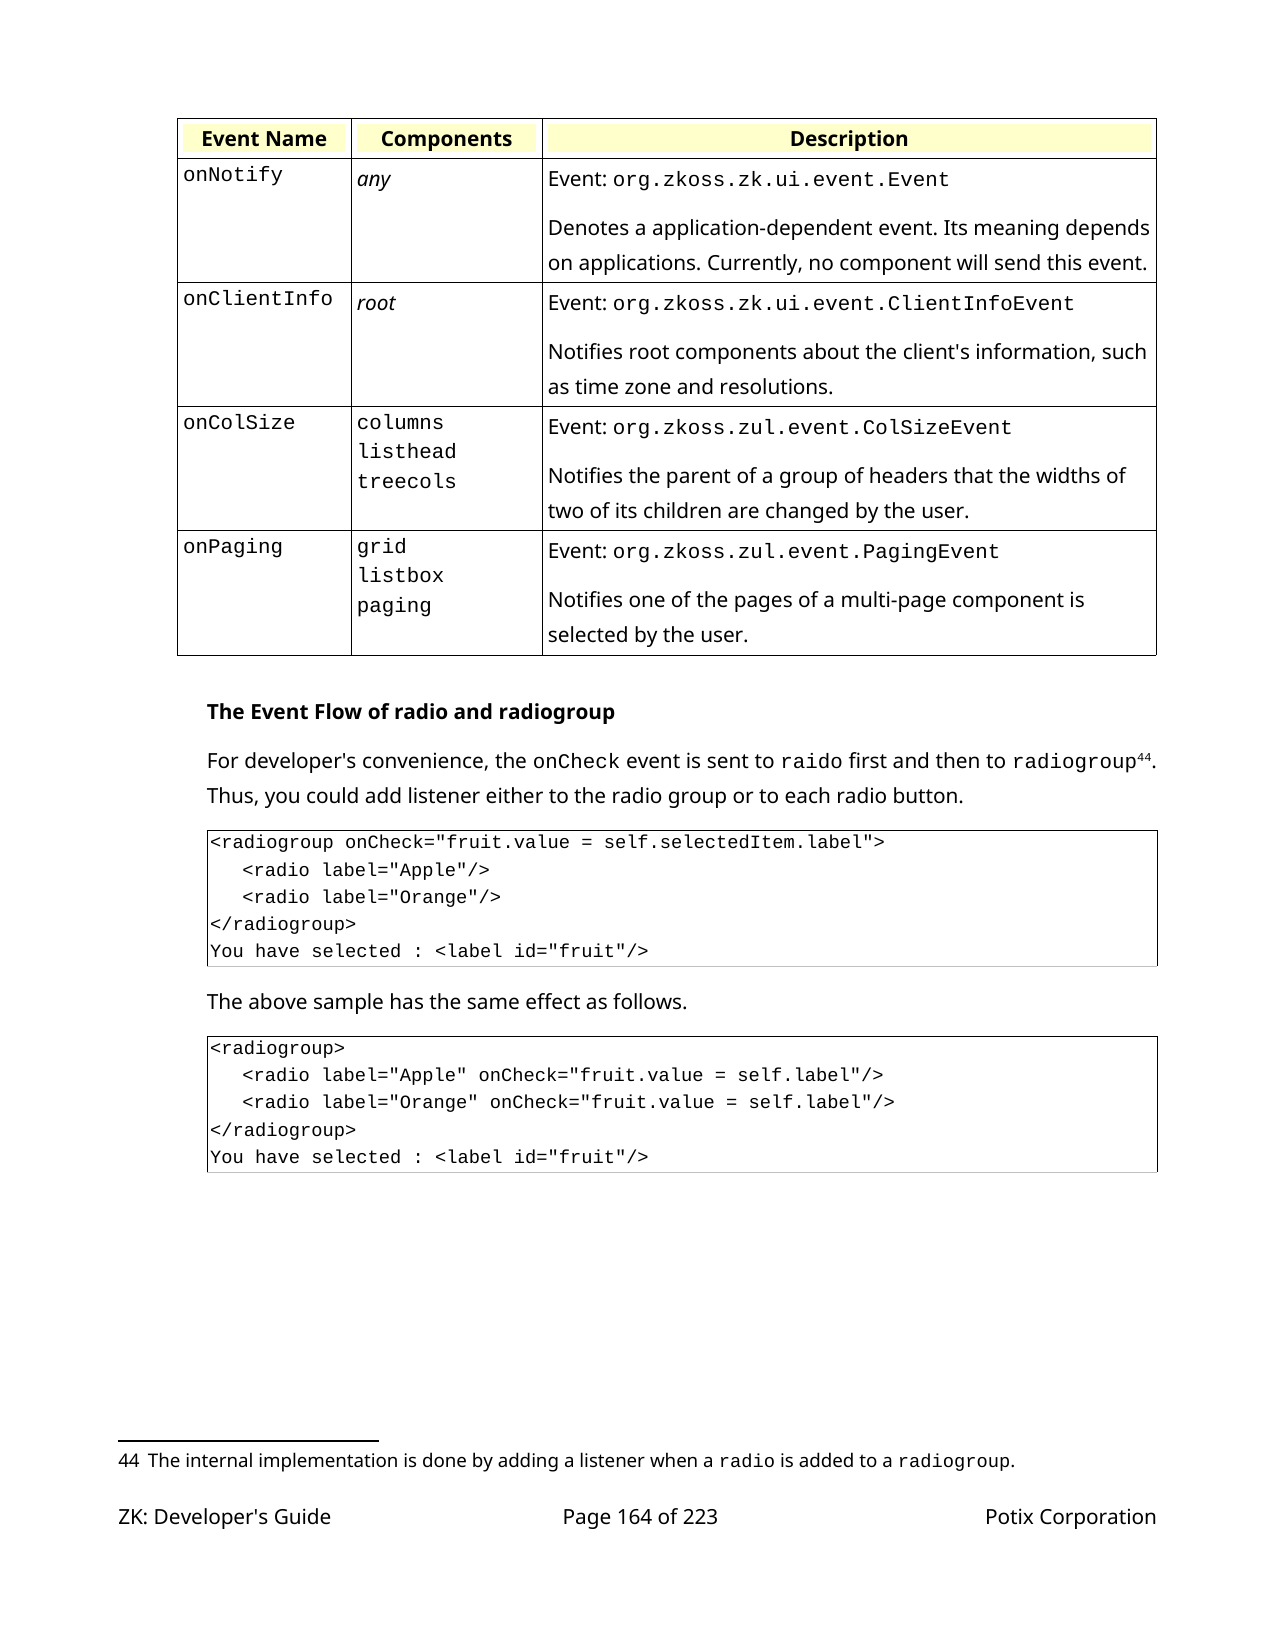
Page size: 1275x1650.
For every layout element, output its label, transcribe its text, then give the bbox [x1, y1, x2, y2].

table_cell grid listbox paging [352, 531, 542, 655]
table_cell Event: org.zkoss.zul.event.ColSizeEvent Notifies the parent of a group of headers that the widths of two of its children are changed by the user. [543, 407, 1156, 530]
text </radiogroup> [208, 1117, 1157, 1142]
table_cell onColSize [178, 407, 351, 530]
table_cell Event: org.zkoss.zul.event.PagingEvent Notifies one of the pages of a multi-page component is selected by the user. [543, 531, 1156, 655]
text <radio label="Orange"/> [208, 885, 1157, 909]
subtitle The Event Flow of radio and radiogroup [207, 697, 1157, 725]
table_cell onPaging [178, 531, 351, 655]
text <radiogroup onCheck="fruit.value = self.selectedItem.label"> [208, 831, 1157, 855]
text </radiogroup> [208, 912, 1157, 936]
table_cell root [352, 283, 542, 406]
text <radiogroup> [208, 1037, 1157, 1060]
text You have selected : <label id="fruit"/> [208, 1145, 1157, 1172]
table_cell onClientInfo [178, 283, 351, 406]
table_cell Event: org.zkoss.zk.ui.event.ClientInfoEvent Notifies root components about the client's information, such as time zone and resolutions. [543, 283, 1156, 406]
table_cell Event: org.zkoss.zk.ui.event.Event Denotes a application-dependent event. Its meaning depends on applications. Currently, no component will send this event. [543, 159, 1156, 282]
table_header Description [543, 119, 1156, 158]
text <radio label="Apple"/> [208, 858, 1157, 882]
text The above sample has the same effect as follows. [207, 987, 1157, 1015]
table_cell any [352, 159, 542, 282]
table_cell columns listhead treecols [352, 407, 542, 530]
table_header Event Name [178, 119, 351, 158]
text You have selected : <label id="fruit"/> [208, 939, 1157, 966]
text The internal implementation is done by adding a listener when a radio is added to a radiogroup. [118, 1447, 1157, 1473]
text For developer's convenience, the onCheck event is sent to raido first and then to radiogroup. Thus, you could add listener either to the radio group or to each radio button. [207, 746, 1157, 810]
table_cell onNotify [178, 159, 351, 282]
text <radio label="Orange" onCheck="fruit.value = self.label"/> [208, 1090, 1157, 1114]
text <radio label="Apple" onCheck="fruit.value = self.label"/> [208, 1063, 1157, 1087]
table_header Components [352, 119, 542, 158]
